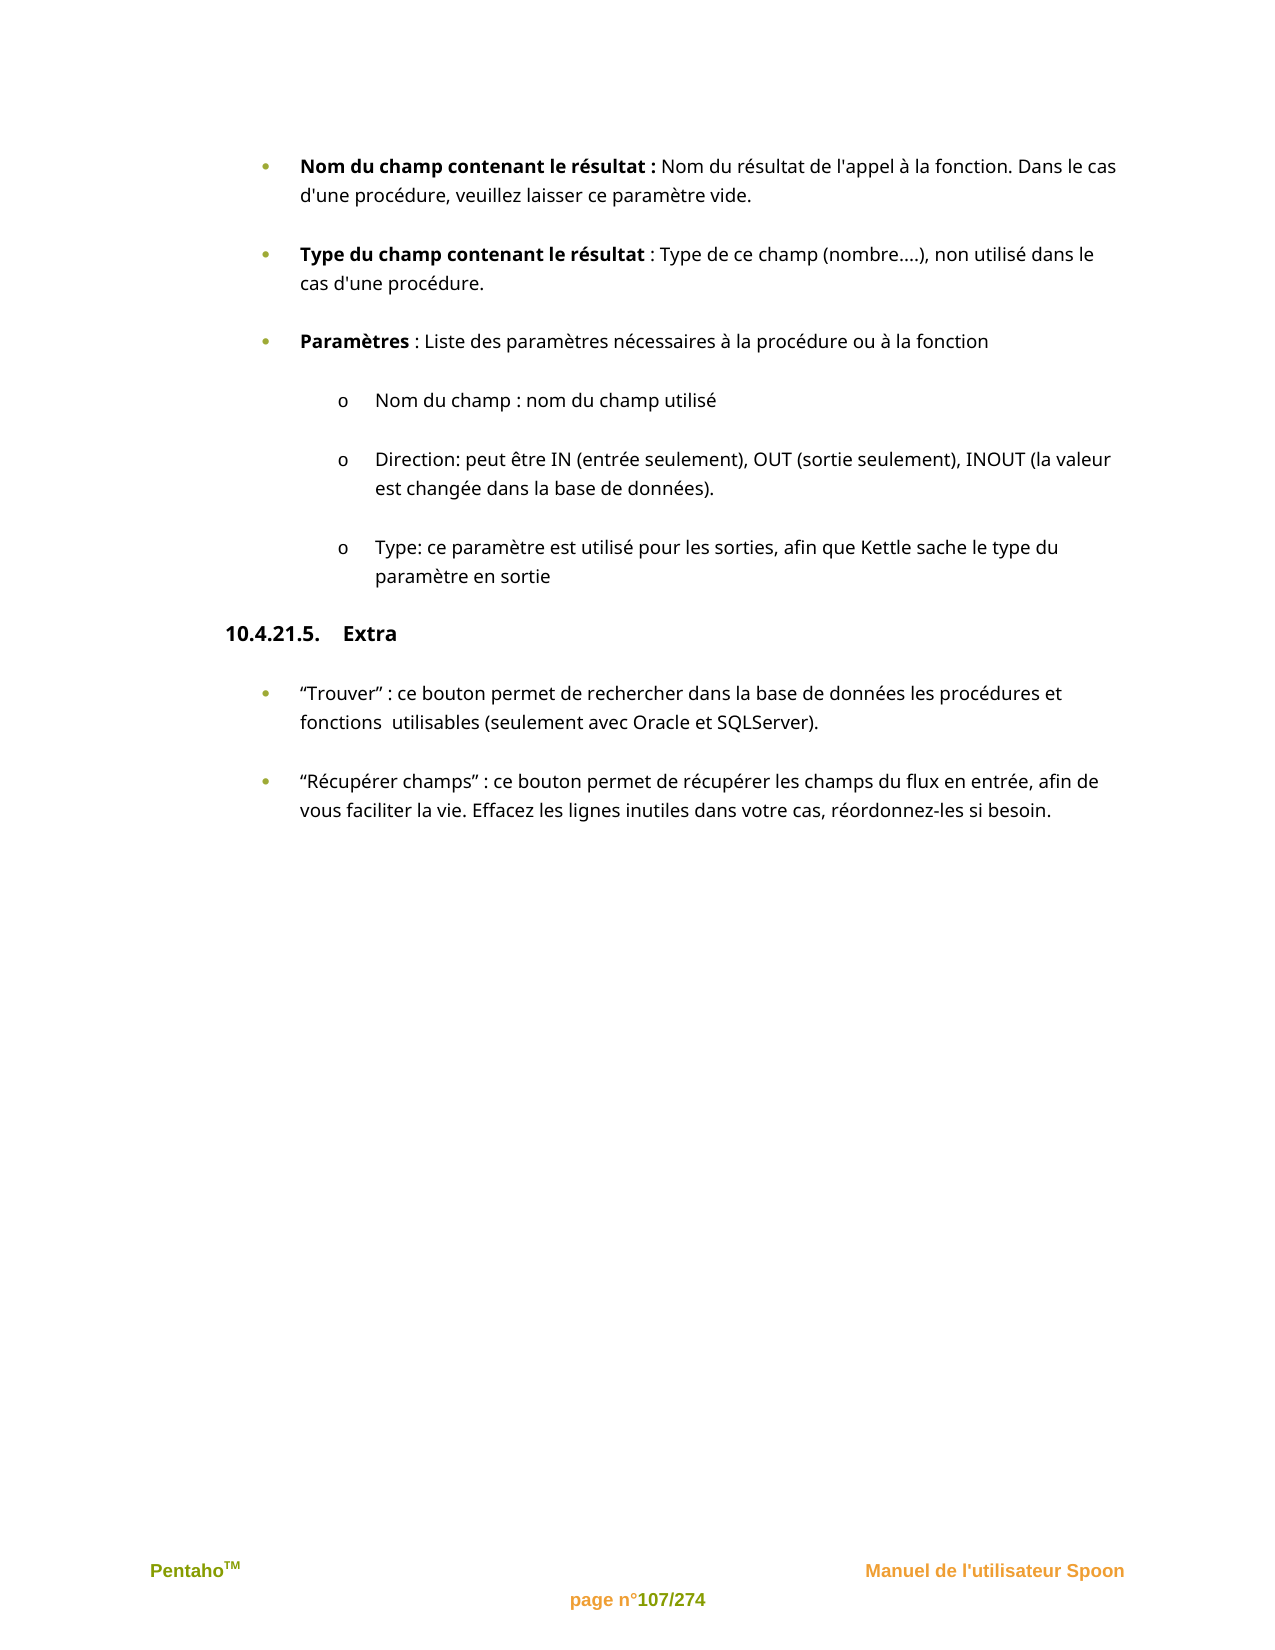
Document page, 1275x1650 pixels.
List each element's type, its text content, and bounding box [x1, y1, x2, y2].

list Direction: peut être IN (entrée seulement), OUT (sortie seulement), INOUT (la valeur est changée dans la base de données). [337, 443, 1125, 501]
subtitle Extra [225, 618, 1125, 648]
list “Trouver” : ce bouton permet de rechercher dans la base de données les procédures et fonctions utilisables (seulement avec Oracle et SQLServer). [262, 677, 1125, 736]
list Type: ce paramètre est utilisé pour les sorties, afin que Kettle sache le type du paramètre en sortie [337, 531, 1125, 589]
list Type du champ contenant le résultat : Type de ce champ (nombre....), non utilisé dans le cas d'une procédure. [262, 238, 1125, 296]
list Nom du champ : nom du champ utilisé [337, 384, 1125, 413]
list “Récupérer champs” : ce bouton permet de récupérer les champs du flux en entrée, afin de vous faciliter la vie. Effacez les lignes inutiles dans votre cas, réordonnez-les si besoin. [262, 765, 1125, 823]
list Nom du champ contenant le résultat : Nom du résultat de l'appel à la fonction. Dans le cas d'une procédure, veuillez laisser ce paramètre vide. [262, 150, 1125, 208]
list Paramètres : Liste des paramètres nécessaires à la procédure ou à la fonction [262, 326, 1125, 355]
